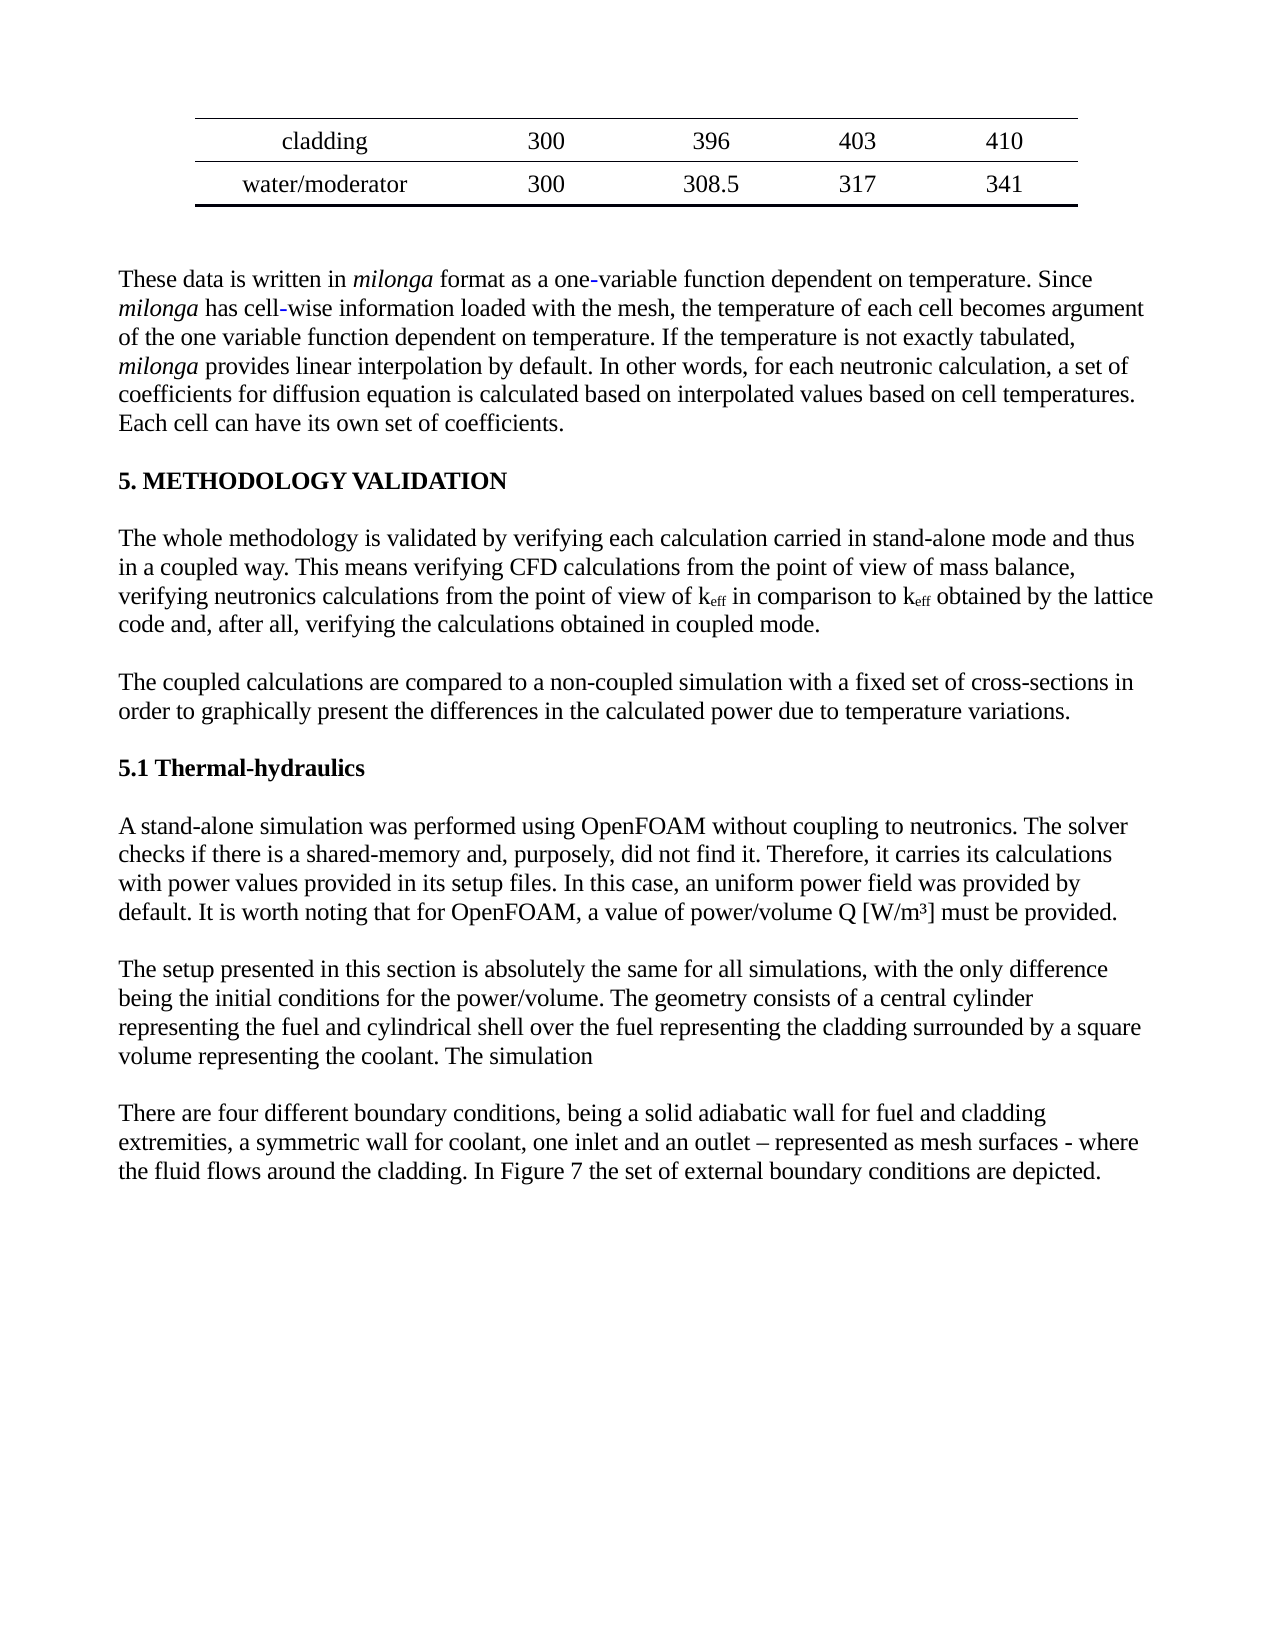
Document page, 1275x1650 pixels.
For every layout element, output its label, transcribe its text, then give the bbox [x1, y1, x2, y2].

text There are four different boundary conditions, being a solid adiabatic wall for fuel and cladding extremities, a symmetric wall for coolant, one inlet and an outlet – represented as mesh surfaces - where the fluid flows around the cladding. In Figure 7 the set of external boundary conditions are depicted. [118, 1098, 1157, 1184]
text These data is written in milonga format as a one-variable function dependent on temperature. Since milonga has cell-wise information loaded with the mesh, the temperature of each cell becomes argument of the one variable function dependent on temperature. If the temperature is not exactly tabulated, milonga provides linear interpolation by default. In other words, for each neutronic calculation, a set of coefficients for diffusion equation is calculated based on interpolated values based on cell temperatures. Each cell can have its own set of coefficients. [118, 264, 1157, 437]
table_cell 403 [784, 119, 931, 161]
text The whole methodology is validated by verifying each calculation carried in stand-alone mode and thus in a coupled way. This means verifying CFD calculations from the point of view of mass balance, verifying neutronics calculations from the point of view of keff in comparison to keff obtained by the lattice code and, after all, verifying the calculations obtained in coupled mode. [118, 523, 1157, 638]
table_cell 300 [454, 162, 638, 204]
table_cell 396 [638, 119, 784, 161]
text 5. METHODOLOGY VALIDATION [118, 466, 1157, 494]
table_cell 410 [931, 119, 1078, 161]
text A stand-alone simulation was performed using OpenFOAM without coupling to neutronics. The solver checks if there is a shared-memory and, purposely, did not find it. Therefore, it carries its calculations with power values provided in its setup files. In this case, an uniform power field was provided by default. It is worth noting that for OpenFOAM, a value of power/volume Q [W/m³] must be provided. [118, 811, 1157, 926]
table_cell 317 [784, 162, 931, 204]
table_cell cladding [195, 119, 454, 161]
table_cell 341 [931, 162, 1078, 204]
text The setup presented in this section is absolutely the same for all simulations, with the only difference being the initial conditions for the power/volume. The geometry consists of a central cylinder representing the fuel and cylindrical shell over the fuel representing the cladding surrounded by a square volume representing the coolant. The simulation [118, 954, 1157, 1069]
table_cell 308.5 [638, 162, 784, 204]
text The coupled calculations are compared to a non-coupled simulation with a fixed set of cross-sections in order to graphically present the differences in the calculated power due to temperature variations. [118, 667, 1157, 724]
table_cell water/moderator [195, 162, 454, 204]
table_cell 300 [454, 119, 638, 161]
text 5.1 Thermal-hydraulics [118, 753, 1157, 782]
